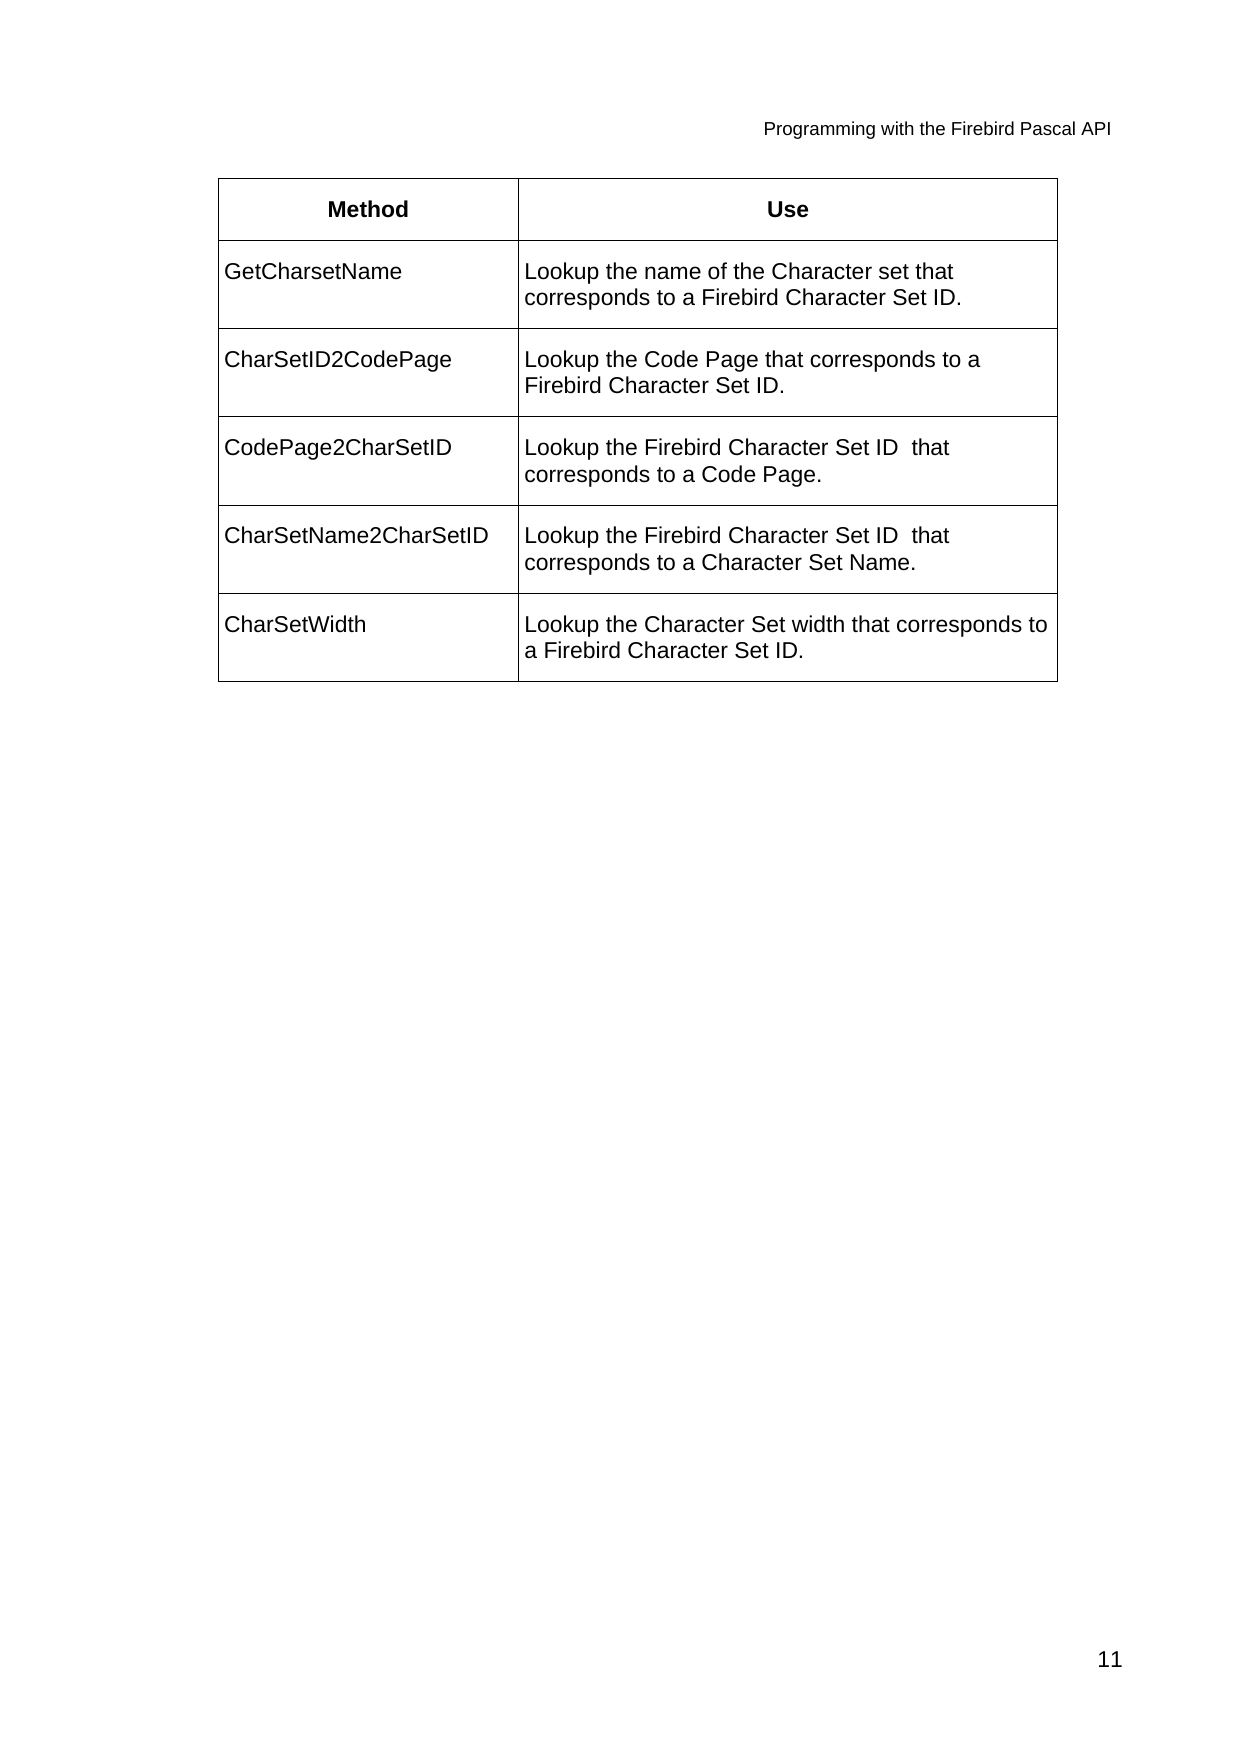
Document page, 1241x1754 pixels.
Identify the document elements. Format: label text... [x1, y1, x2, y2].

table_cell CharSetWidth [219, 594, 518, 681]
table_cell Lookup the Firebird Character Set ID that corresponds to a Character Set Name. [519, 506, 1057, 593]
table_cell Lookup the Firebird Character Set ID that corresponds to a Code Page. [519, 417, 1057, 505]
table_header Method [219, 179, 518, 240]
table_cell CharSetName2CharSetID [219, 506, 518, 593]
table_cell Lookup the Character Set width that corresponds to a Firebird Character Set ID. [519, 594, 1057, 681]
table_cell CharSetID2CodePage [219, 329, 518, 416]
table_cell GetCharsetName [219, 241, 518, 328]
table_cell Lookup the name of the Character set that corresponds to a Firebird Character Set ID. [519, 241, 1057, 328]
table_cell Lookup the Code Page that corresponds to a Firebird Character Set ID. [519, 329, 1057, 416]
table_cell CodePage2CharSetID [219, 417, 518, 505]
table_header Use [519, 179, 1057, 240]
